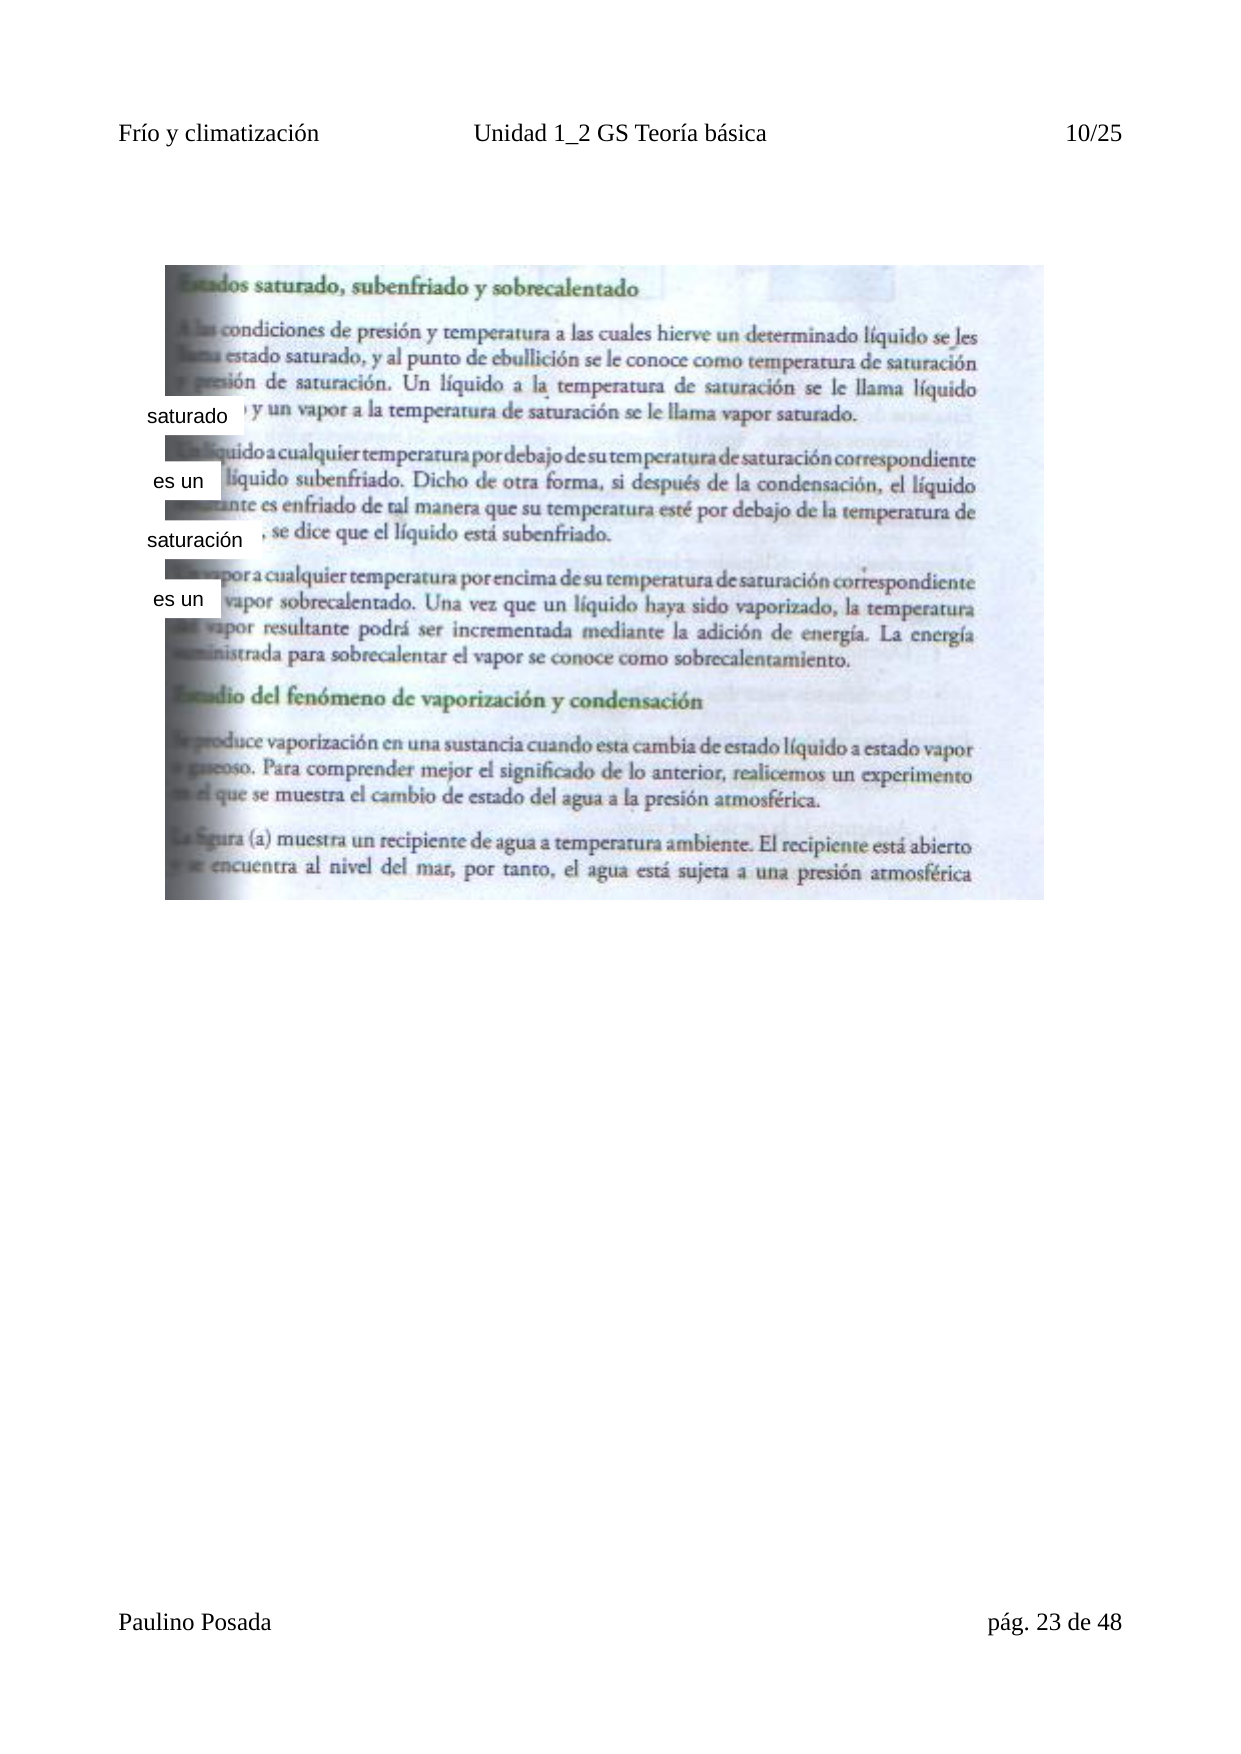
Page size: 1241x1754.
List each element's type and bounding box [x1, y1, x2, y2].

picture [165, 265, 1044, 900]
